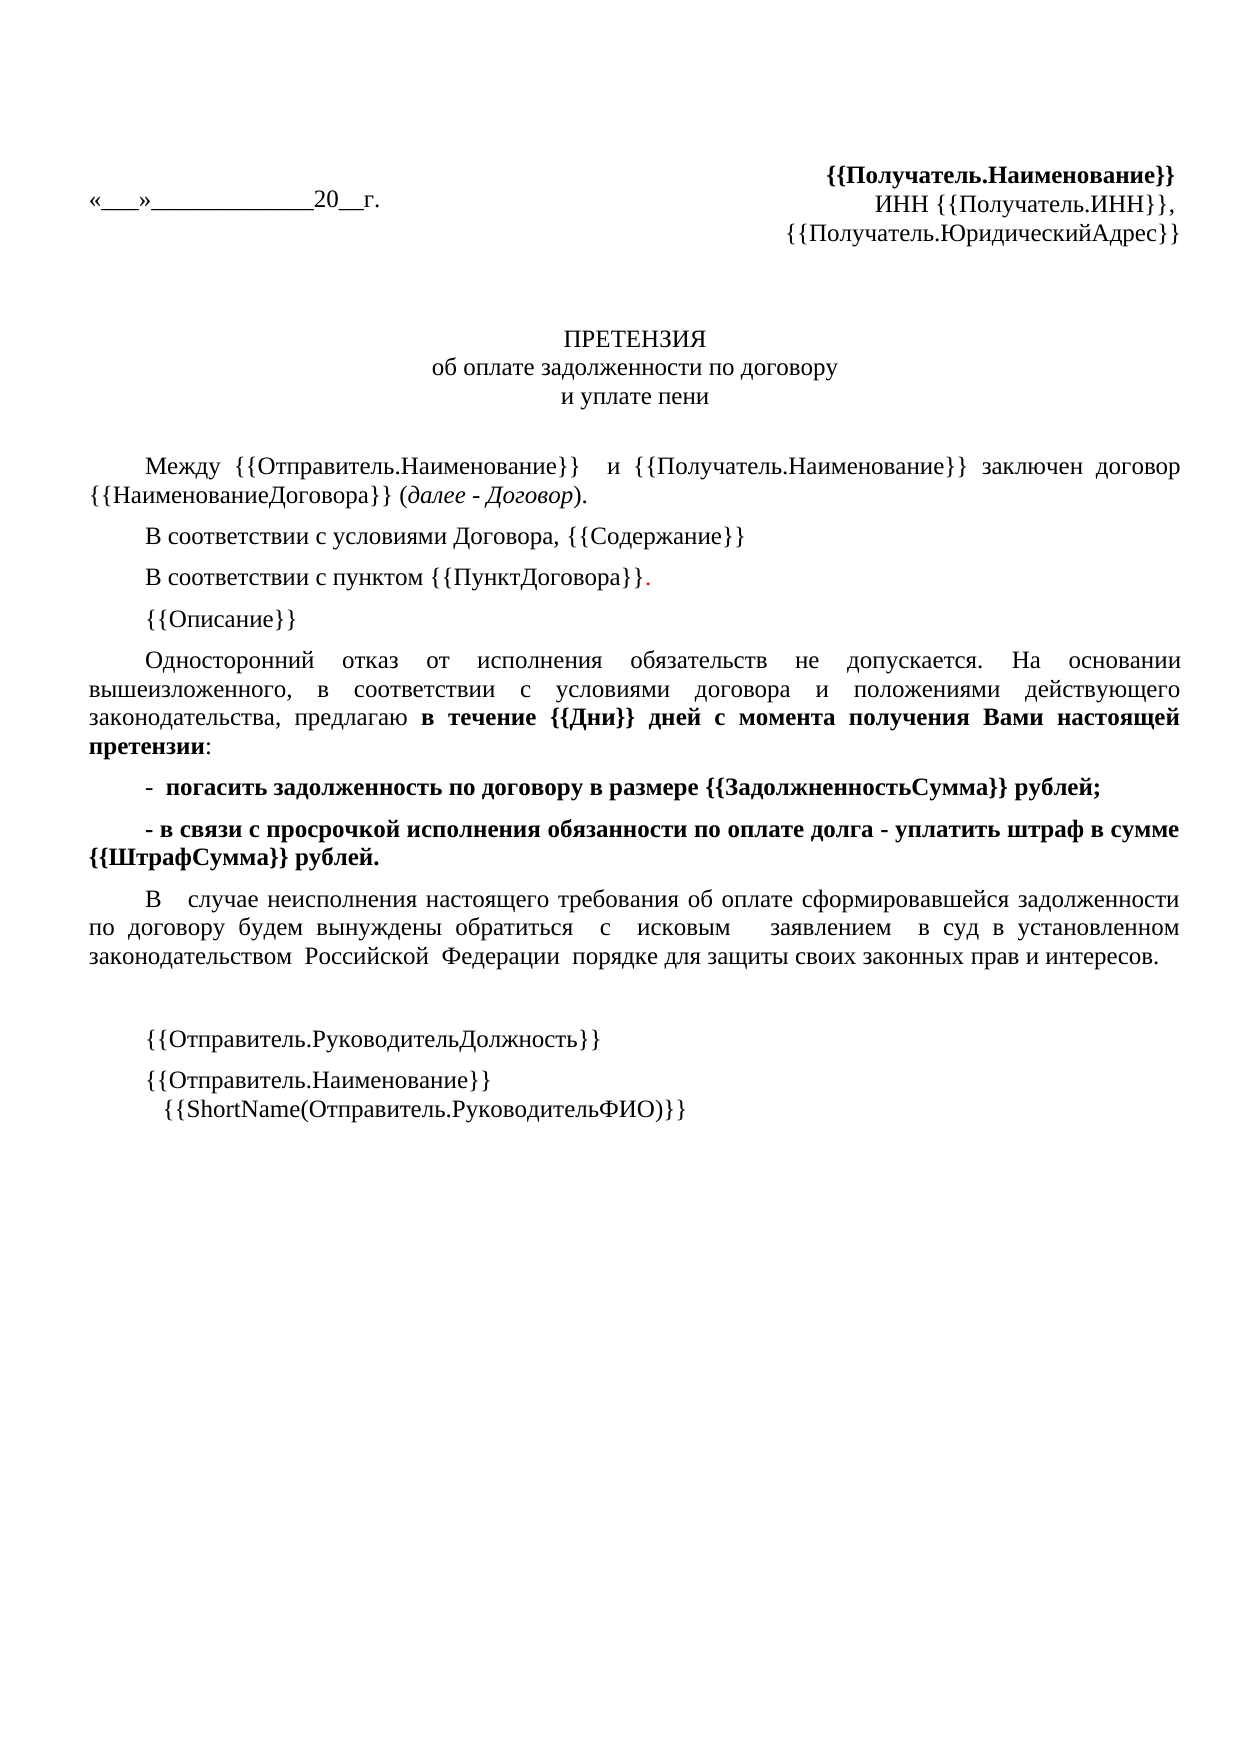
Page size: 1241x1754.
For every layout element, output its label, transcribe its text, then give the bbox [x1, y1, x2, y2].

text Односторонний отказ от исполнения обязательств не допускается. На основании вышеизложенного, в соответствии с условиями договора и положениями действующего законодательства, предлагаю в течение {{Дни}} дней с момента получения Вами настоящей претензии: [89, 645, 1181, 760]
text ПРЕТЕНЗИЯ [89, 324, 1181, 352]
text {{Отправитель.Наименование}} {{ShortName(Отправитель.РуководительФИО)}} [89, 1065, 1181, 1122]
text В соответствии с условиями Договора, {{Содержание}} [89, 521, 1181, 550]
text об оплате задолженности по договору [89, 352, 1181, 381]
text {{Описание}} [89, 604, 1181, 632]
text В соответствии с пунктом {{ПунктДоговора}}. [89, 562, 1181, 591]
text {{Отправитель.РуководительДолжность}} [89, 1024, 1181, 1052]
table_header «___»_____________20__г. [78, 161, 635, 271]
text и уплате пени [89, 381, 1181, 410]
table_header {{Получатель.Наименование}} ИНН {{Получатель.ИНН}}, {{Получатель.ЮридическийАдрес}} [635, 161, 1192, 271]
text - погасить задолженность по договору в размере {{ЗадолжненностьСумма}} рублей; [89, 772, 1181, 801]
text - в связи с просрочкой исполнения обязанности по оплате долга - уплатить штраф в сумме {{ШтрафСумма}} рублей. [89, 814, 1181, 871]
text В случае неисполнения настоящего требования об оплате сформировавшейся задолженности по договору будем вынуждены обратиться с исковым заявлением в суд в установленном законодательством Российской Федерации порядке для защиты своих законных прав и интересов. [89, 884, 1181, 970]
text Между {{Отправитель.Наименование}} и {{Получатель.Наименование}} заключен договор {{НаименованиеДоговора}} (далее - Договор). [89, 451, 1181, 509]
